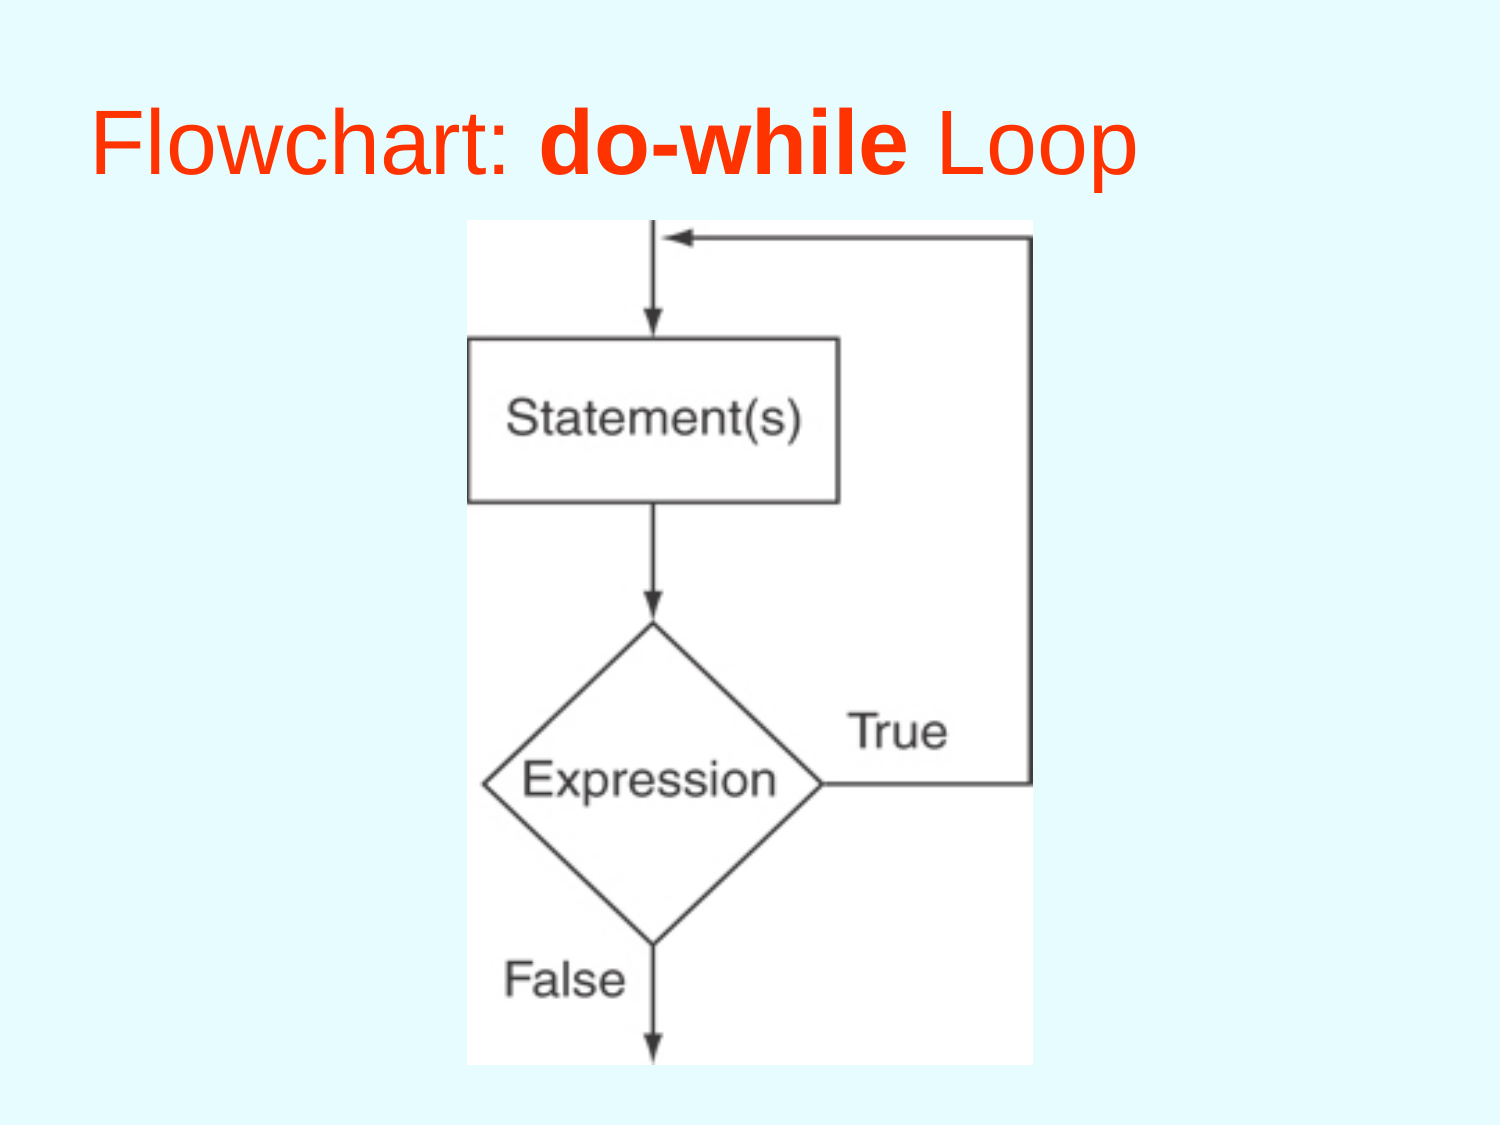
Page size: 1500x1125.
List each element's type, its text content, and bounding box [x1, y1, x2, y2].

title Flowchart: do-while Loop [75, 45, 1423, 231]
picture [467, 220, 1033, 1066]
